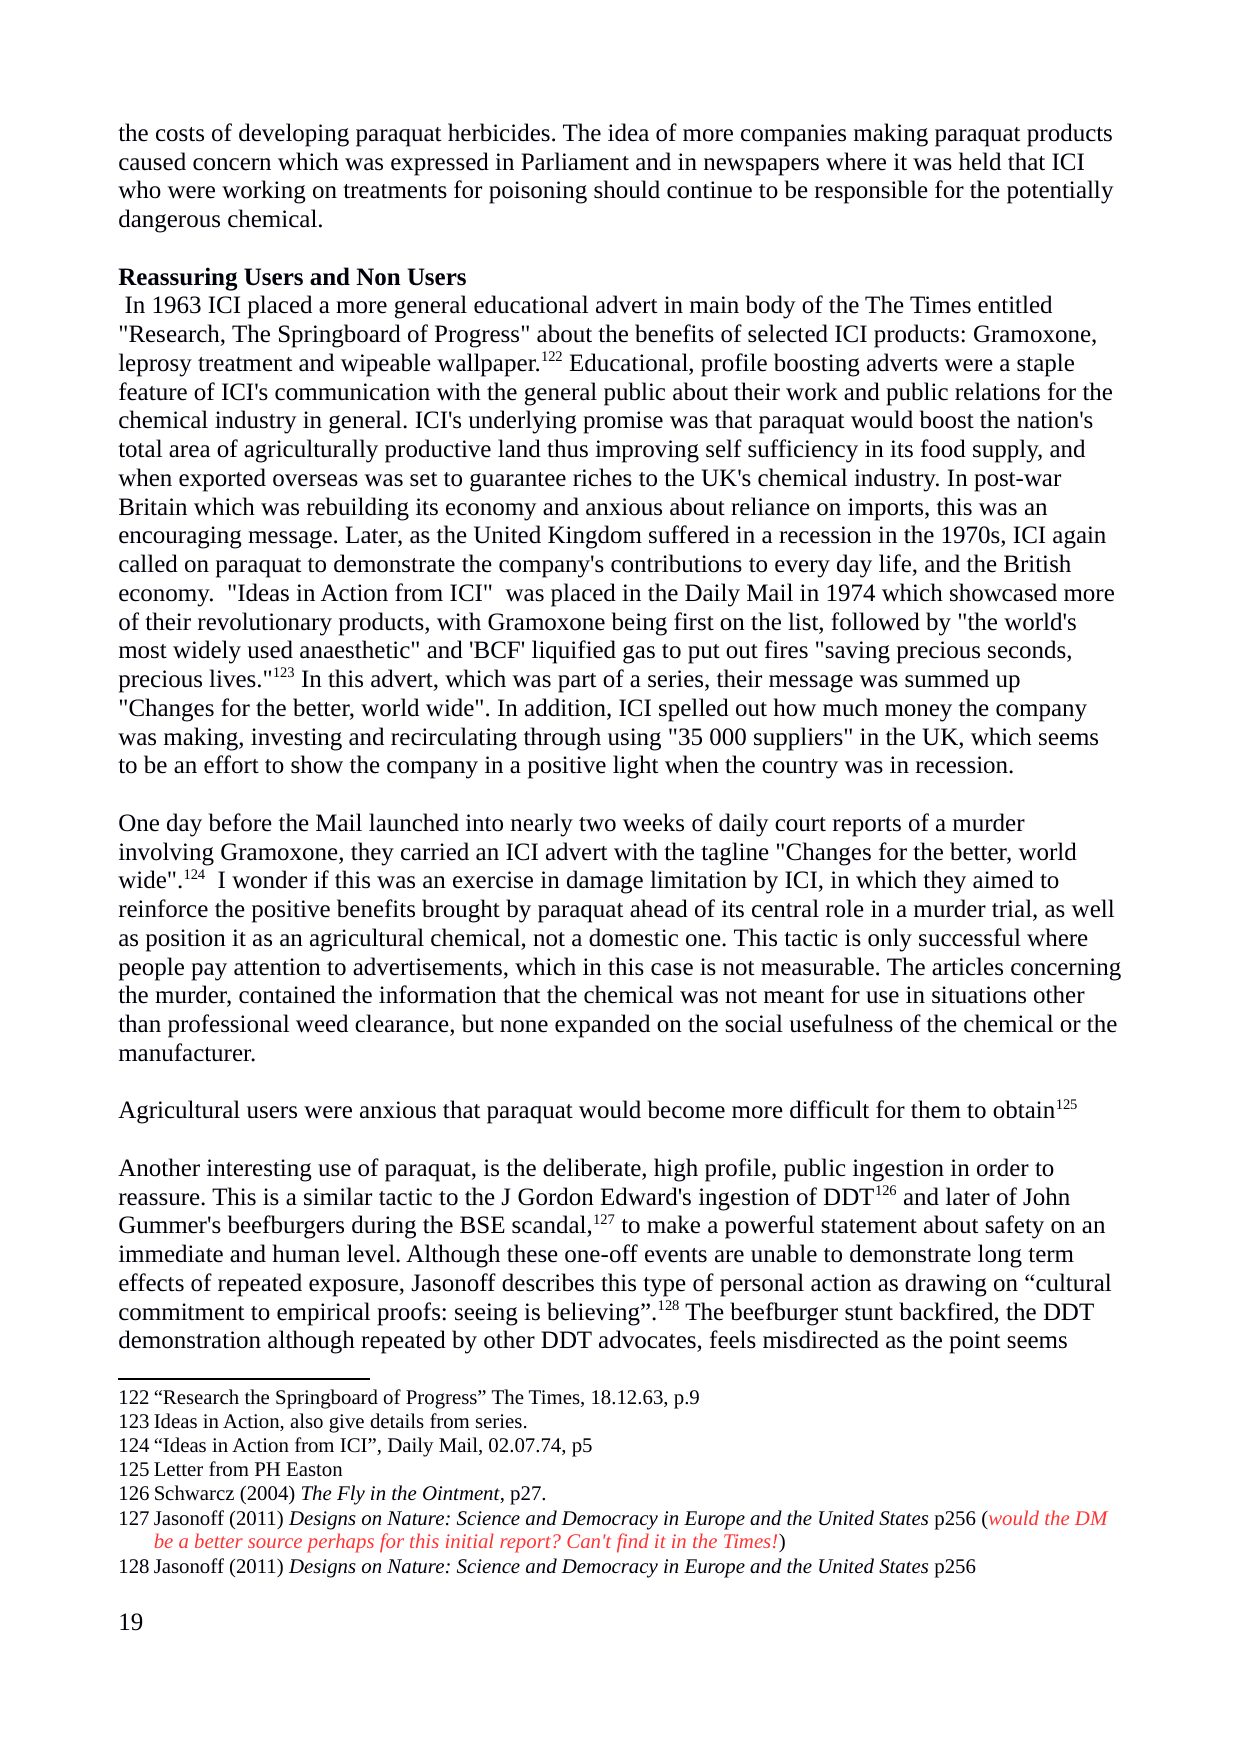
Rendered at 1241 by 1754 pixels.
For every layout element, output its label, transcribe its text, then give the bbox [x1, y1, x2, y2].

text “Research the Springboard of Progress” The Times, 18.12.63, p.9 [118, 1385, 1122, 1409]
text Agricultural users were anxious that paraquat would become more difficult for them to obtain [118, 1096, 1122, 1124]
text Jasonoff (2011) Designs on Nature: Science and Democracy in Europe and the United States p256 [118, 1553, 1122, 1578]
text One day before the Mail launched into nearly two weeks of daily court reports of a murder involving Gramoxone, they carried an ICI advert with the tagline "Changes for the better, world wide". I wonder if this was an exercise in damage limitation by ICI, in which they aimed to reinforce the positive benefits brought by paraquat ahead of its central role in a murder trial, as well as position it as an agricultural chemical, not a domestic one. This tactic is only successful where people pay attention to advertisements, which in this case is not measurable. The articles concerning the murder, contained the information that the chemical was not meant for use in situations other than professional weed clearance, but none expanded on the social usefulness of the chemical or the manufacturer. [118, 808, 1122, 1067]
text Schwarcz (2004) The Fly in the Ointment, p27. [118, 1481, 1122, 1505]
text “Ideas in Action from ICI”, Daily Mail, 02.07.74, p5 [118, 1433, 1122, 1457]
text Reassuring Users and Non Users [118, 262, 1122, 291]
text Another interesting use of paraquat, is the deliberate, high profile, public ingestion in order to reassure. This is a similar tactic to the J Gordon Edward's ingestion of DDT and later of John Gummer's beefburgers during the BSE scandal, to make a powerful statement about safety on an immediate and human level. Although these one-off events are unable to demonstrate long term effects of repeated exposure, Jasonoff describes this type of personal action as drawing on “cultural commitment to empirical proofs: seeing is believing”. The beefburger stunt backfired, the DDT demonstration although repeated by other DDT advocates, feels misdirected as the point seems [118, 1153, 1122, 1354]
text Ideas in Action, also give details from series. [118, 1409, 1122, 1433]
text Letter from PH Easton [118, 1457, 1122, 1481]
text In 1963 ICI placed a more general educational advert in main body of the The Times entitled "Research, The Springboard of Progress" about the benefits of selected ICI products: Gramoxone, leprosy treatment and wipeable wallpaper. Educational, profile boosting adverts were a staple feature of ICI's communication with the general public about their work and public relations for the chemical industry in general. ICI's underlying promise was that paraquat would boost the nation's total area of agriculturally productive land thus improving self sufficiency in its food supply, and when exported overseas was set to guarantee riches to the UK's chemical industry. In post-war Britain which was rebuilding its economy and anxious about reliance on imports, this was an encouraging message. Later, as the United Kingdom suffered in a recession in the 1970s, ICI again called on paraquat to demonstrate the company's contributions to every day life, and the British economy. "Ideas in Action from ICI" was placed in the Daily Mail in 1974 which showcased more of their revolutionary products, with Gramoxone being first on the list, followed by "the world's most widely used anaesthetic" and 'BCF' liquified gas to put out fires "saving precious seconds, precious lives." In this advert, which was part of a series, their message was summed up "Changes for the better, world wide". In addition, ICI spelled out how much money the company was making, investing and recirculating through using "35 000 suppliers" in the UK, which seems to be an effort to show the company in a positive light when the country was in recession. [118, 291, 1122, 779]
text the costs of developing paraquat herbicides. The idea of more companies making paraquat products caused concern which was expressed in Parliament and in newspapers where it was held that ICI who were working on treatments for poisoning should continue to be responsible for the potentially dangerous chemical. [118, 118, 1122, 233]
text Jasonoff (2011) Designs on Nature: Science and Democracy in Europe and the United States p256 (would the DM be a better source perhaps for this initial report? Can't find it in the Times!) [118, 1505, 1122, 1553]
